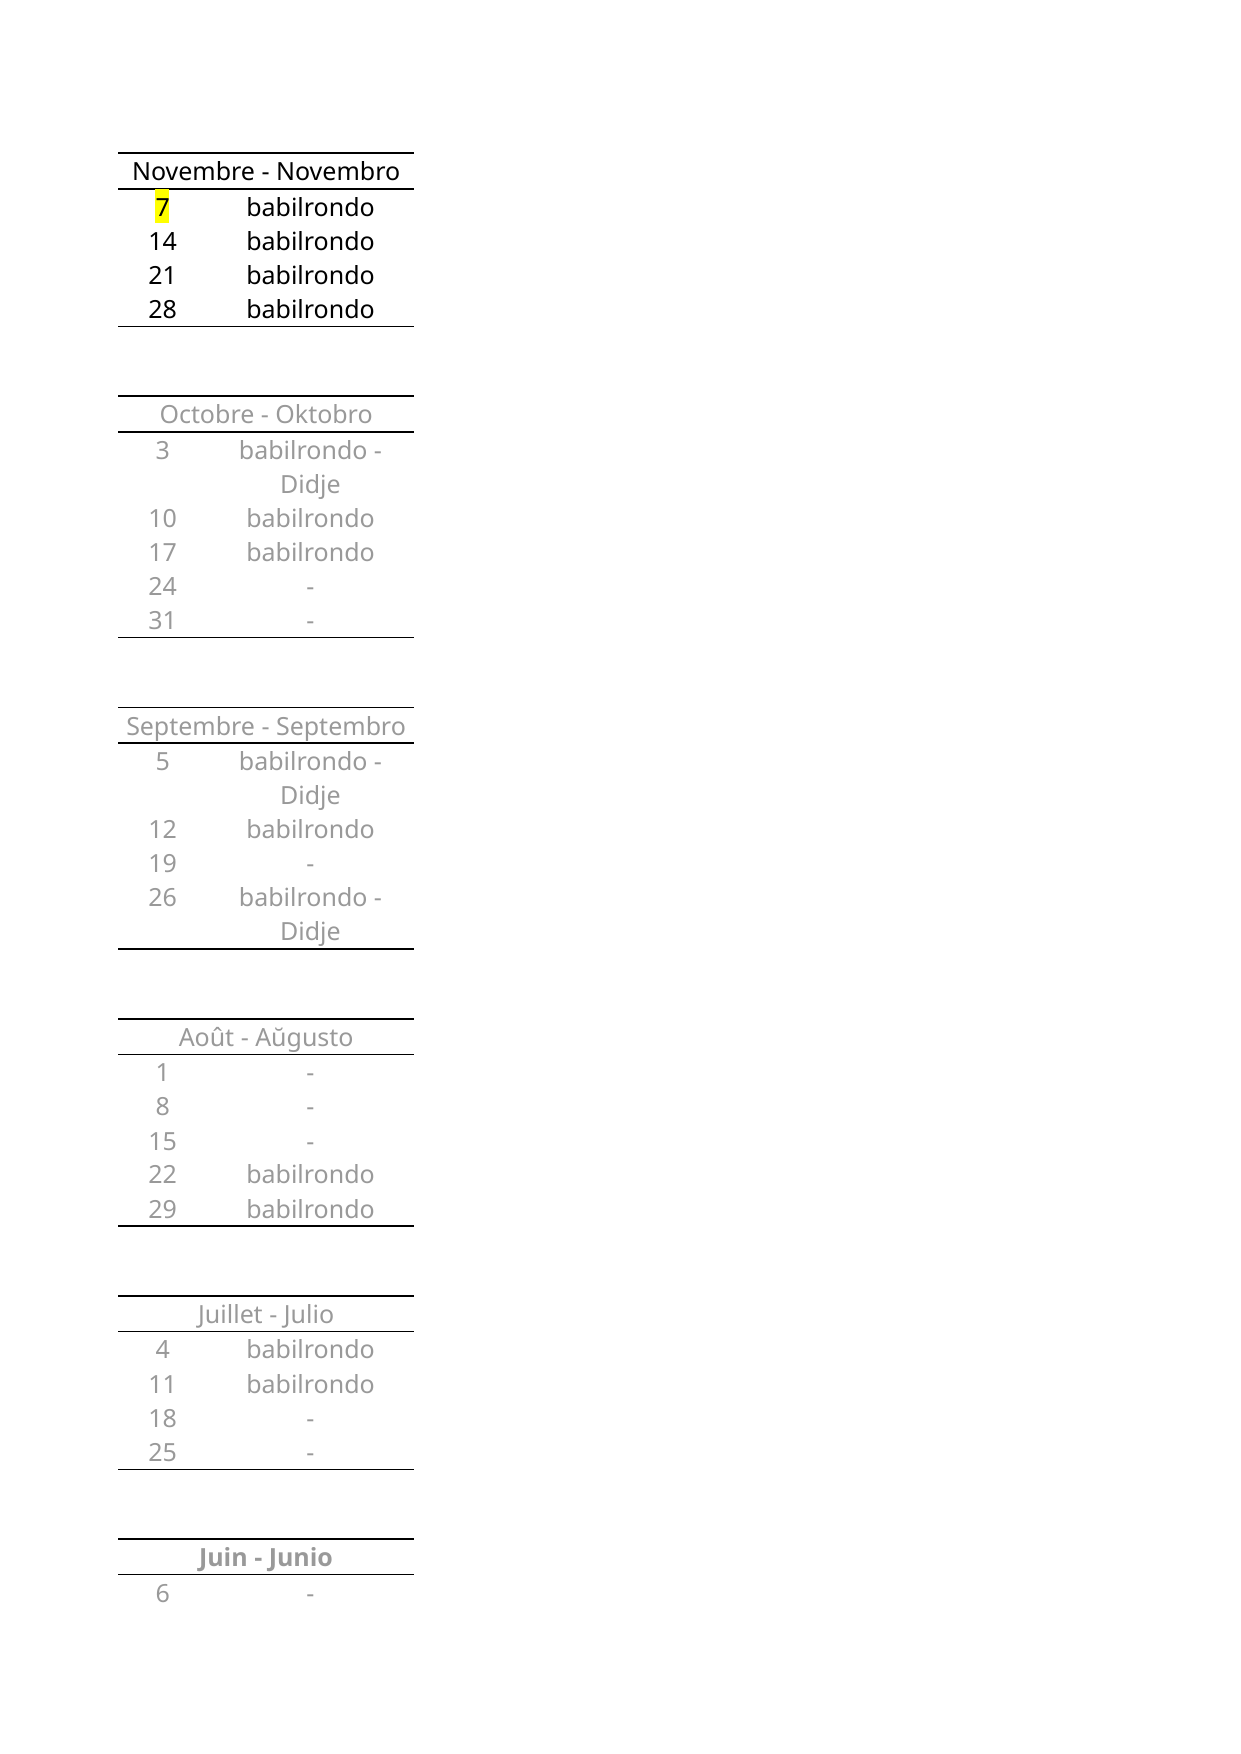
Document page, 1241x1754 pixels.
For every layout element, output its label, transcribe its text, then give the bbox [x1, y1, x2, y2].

table_cell - [207, 1089, 414, 1123]
table_cell 15 [118, 1123, 207, 1157]
table_cell babilrondo [207, 292, 414, 326]
table_cell 6 [118, 1575, 207, 1609]
table_cell - [207, 1055, 414, 1089]
table_cell babilrondo [207, 1191, 414, 1225]
table_cell 31 [118, 603, 207, 637]
table_cell babilrondo [207, 535, 414, 569]
table_cell 7 [118, 190, 207, 223]
table_cell babilrondo [207, 1366, 414, 1400]
table_cell 17 [118, 535, 207, 569]
table_cell 1 [118, 1055, 207, 1089]
table_cell babilrondo [207, 258, 414, 292]
table_cell 22 [118, 1157, 207, 1191]
table_cell - [207, 1434, 414, 1468]
table_cell 26 [118, 880, 207, 948]
table_cell 12 [118, 812, 207, 846]
table_cell babilrondo [207, 501, 414, 535]
table_cell - [207, 1400, 414, 1434]
table_header Août - Aŭgusto [118, 1020, 414, 1053]
table_cell 29 [118, 1191, 207, 1225]
table_cell - [207, 1123, 414, 1157]
table_cell 18 [118, 1400, 207, 1434]
table_cell 28 [118, 292, 207, 326]
table_cell 5 [118, 744, 207, 812]
table_cell - [207, 569, 414, 603]
table_cell 11 [118, 1366, 207, 1400]
table_header Juin - Junio [118, 1540, 414, 1574]
table_cell babilrondo - Didje [207, 433, 414, 501]
table_header Novembre - Novembro [118, 154, 414, 188]
table_cell 24 [118, 569, 207, 603]
table_cell babilrondo [207, 224, 414, 257]
table_header Octobre - Oktobro [118, 397, 414, 431]
table_cell babilrondo - Didje [207, 744, 414, 812]
table_header Septembre - Septembro [118, 708, 414, 742]
table_cell - [207, 603, 414, 637]
table_header Juillet - Julio [118, 1297, 414, 1331]
table_cell 14 [118, 224, 207, 257]
table_cell babilrondo [207, 1332, 414, 1366]
table_cell 21 [118, 258, 207, 292]
table_cell babilrondo [207, 190, 414, 223]
table_cell 4 [118, 1332, 207, 1366]
table_cell 25 [118, 1434, 207, 1468]
table_cell babilrondo - Didje [207, 880, 414, 948]
table_cell 19 [118, 846, 207, 880]
table_cell - [207, 846, 414, 880]
table_cell babilrondo [207, 812, 414, 846]
table_cell - [207, 1575, 414, 1609]
table_cell 8 [118, 1089, 207, 1123]
table_cell 10 [118, 501, 207, 535]
table_cell 3 [118, 433, 207, 501]
table_cell babilrondo [207, 1157, 414, 1191]
